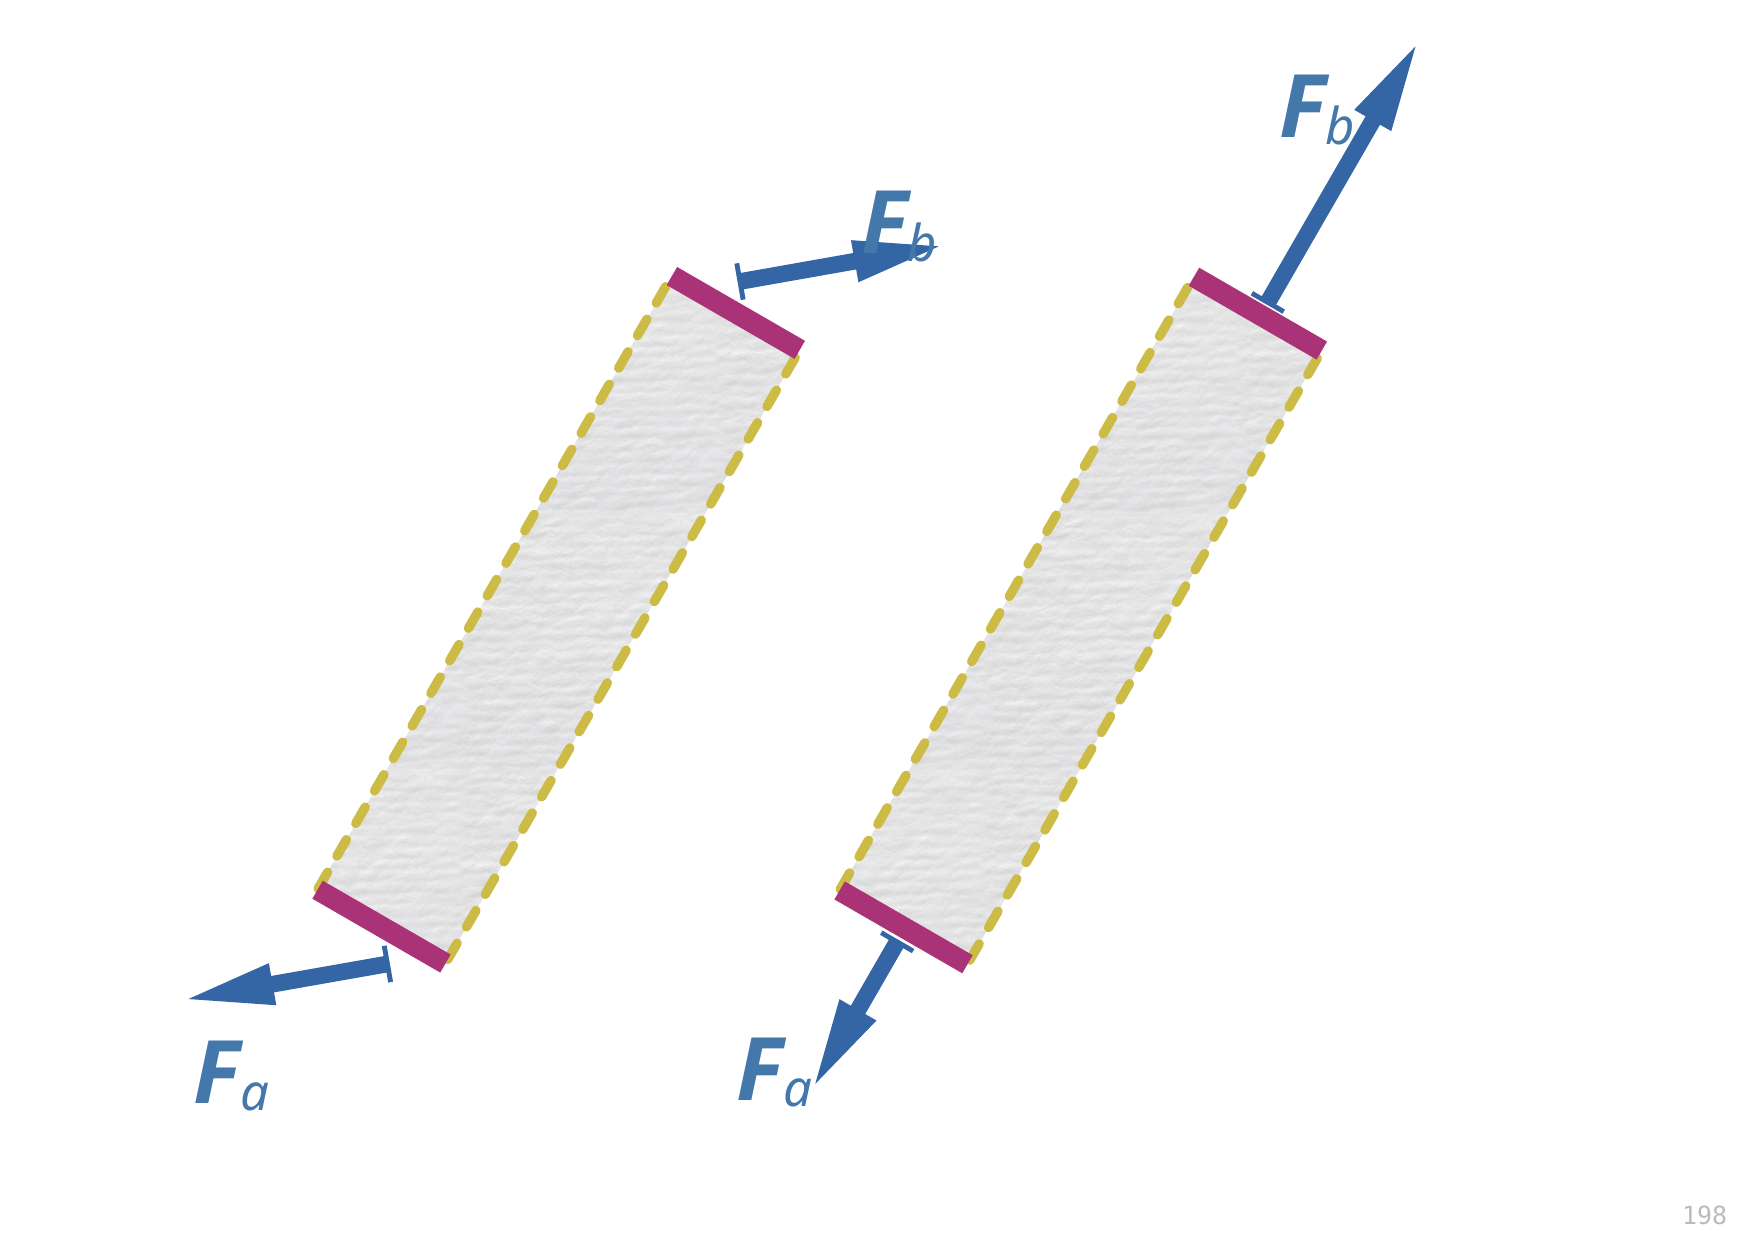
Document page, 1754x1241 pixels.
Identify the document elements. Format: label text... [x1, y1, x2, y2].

text_box Fa [721, 987, 823, 1099]
text_box [845, 286, 1317, 955]
text_box Fb [846, 141, 949, 253]
text_box Fb [1264, 25, 1367, 137]
text_box [323, 286, 795, 954]
text_box Fa [178, 991, 280, 1103]
